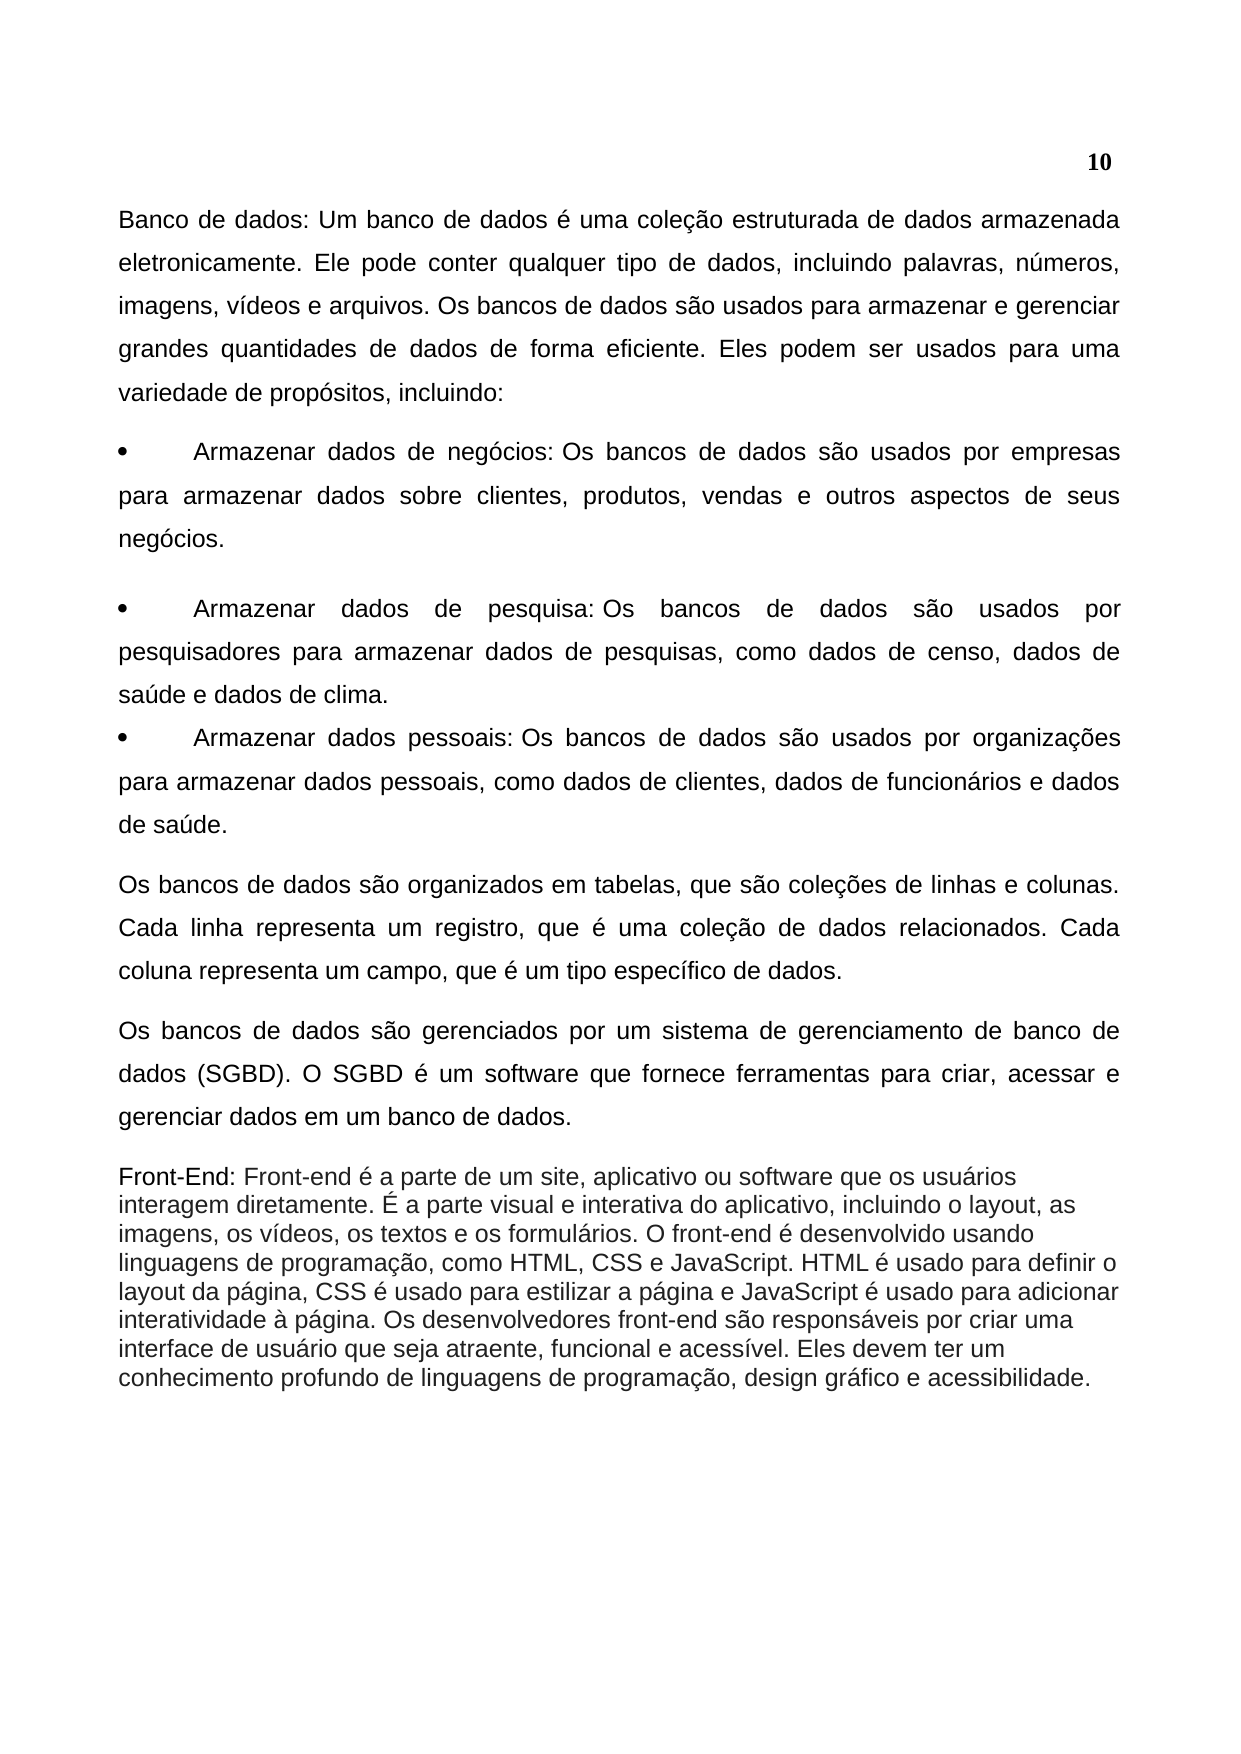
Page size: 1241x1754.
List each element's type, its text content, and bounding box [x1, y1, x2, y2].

list Armazenar dados de pesquisa: Os bancos de dados são usados por pesquisadores para armazenar dados de pesquisas, como dados de censo, dados de saúde e dados de clima. [118, 594, 1122, 709]
text Front-End: Front-end é a parte de um site, aplicativo ou software que os usuários interagem diretamente. É a parte visual e interativa do aplicativo, incluindo o layout, as imagens, os vídeos, os textos e os formulários. O front-end é desenvolvido usando linguagens de programação, como HTML, CSS e JavaScript. HTML é usado para definir o layout da página, CSS é usado para estilizar a página e JavaScript é usado para adicionar interatividade à página. Os desenvolvedores front-end são responsáveis por criar uma interface de usuário que seja atraente, funcional e acessível. Eles devem ter um conhecimento profundo de linguagens de programação, design gráfico e acessibilidade. [118, 1162, 1122, 1392]
text Os bancos de dados são gerenciados por um sistema de gerenciamento de banco de dados (SGBD). O SGBD é um software que fornece ferramentas para criar, acessar e gerenciar dados em um banco de dados. [118, 1016, 1122, 1131]
text Banco de dados: Um banco de dados é uma coleção estruturada de dados armazenada eletronicamente. Ele pode conter qualquer tipo de dados, incluindo palavras, números, imagens, vídeos e arquivos. Os bancos de dados são usados para armazenar e gerenciar grandes quantidades de dados de forma eficiente. Eles podem ser usados para uma variedade de propósitos, incluindo: [118, 205, 1122, 406]
text Os bancos de dados são organizados em tabelas, que são coleções de linhas e colunas. Cada linha representa um registro, que é uma coleção de dados relacionados. Cada coluna representa um campo, que é um tipo específico de dados. [118, 869, 1122, 984]
list Armazenar dados de negócios: Os bancos de dados são usados por empresas para armazenar dados sobre clientes, produtos, vendas e outros aspectos de seus negócios. [118, 437, 1122, 552]
list Armazenar dados pessoais: Os bancos de dados são usados por organizações para armazenar dados pessoais, como dados de clientes, dados de funcionários e dados de saúde. [118, 723, 1122, 838]
